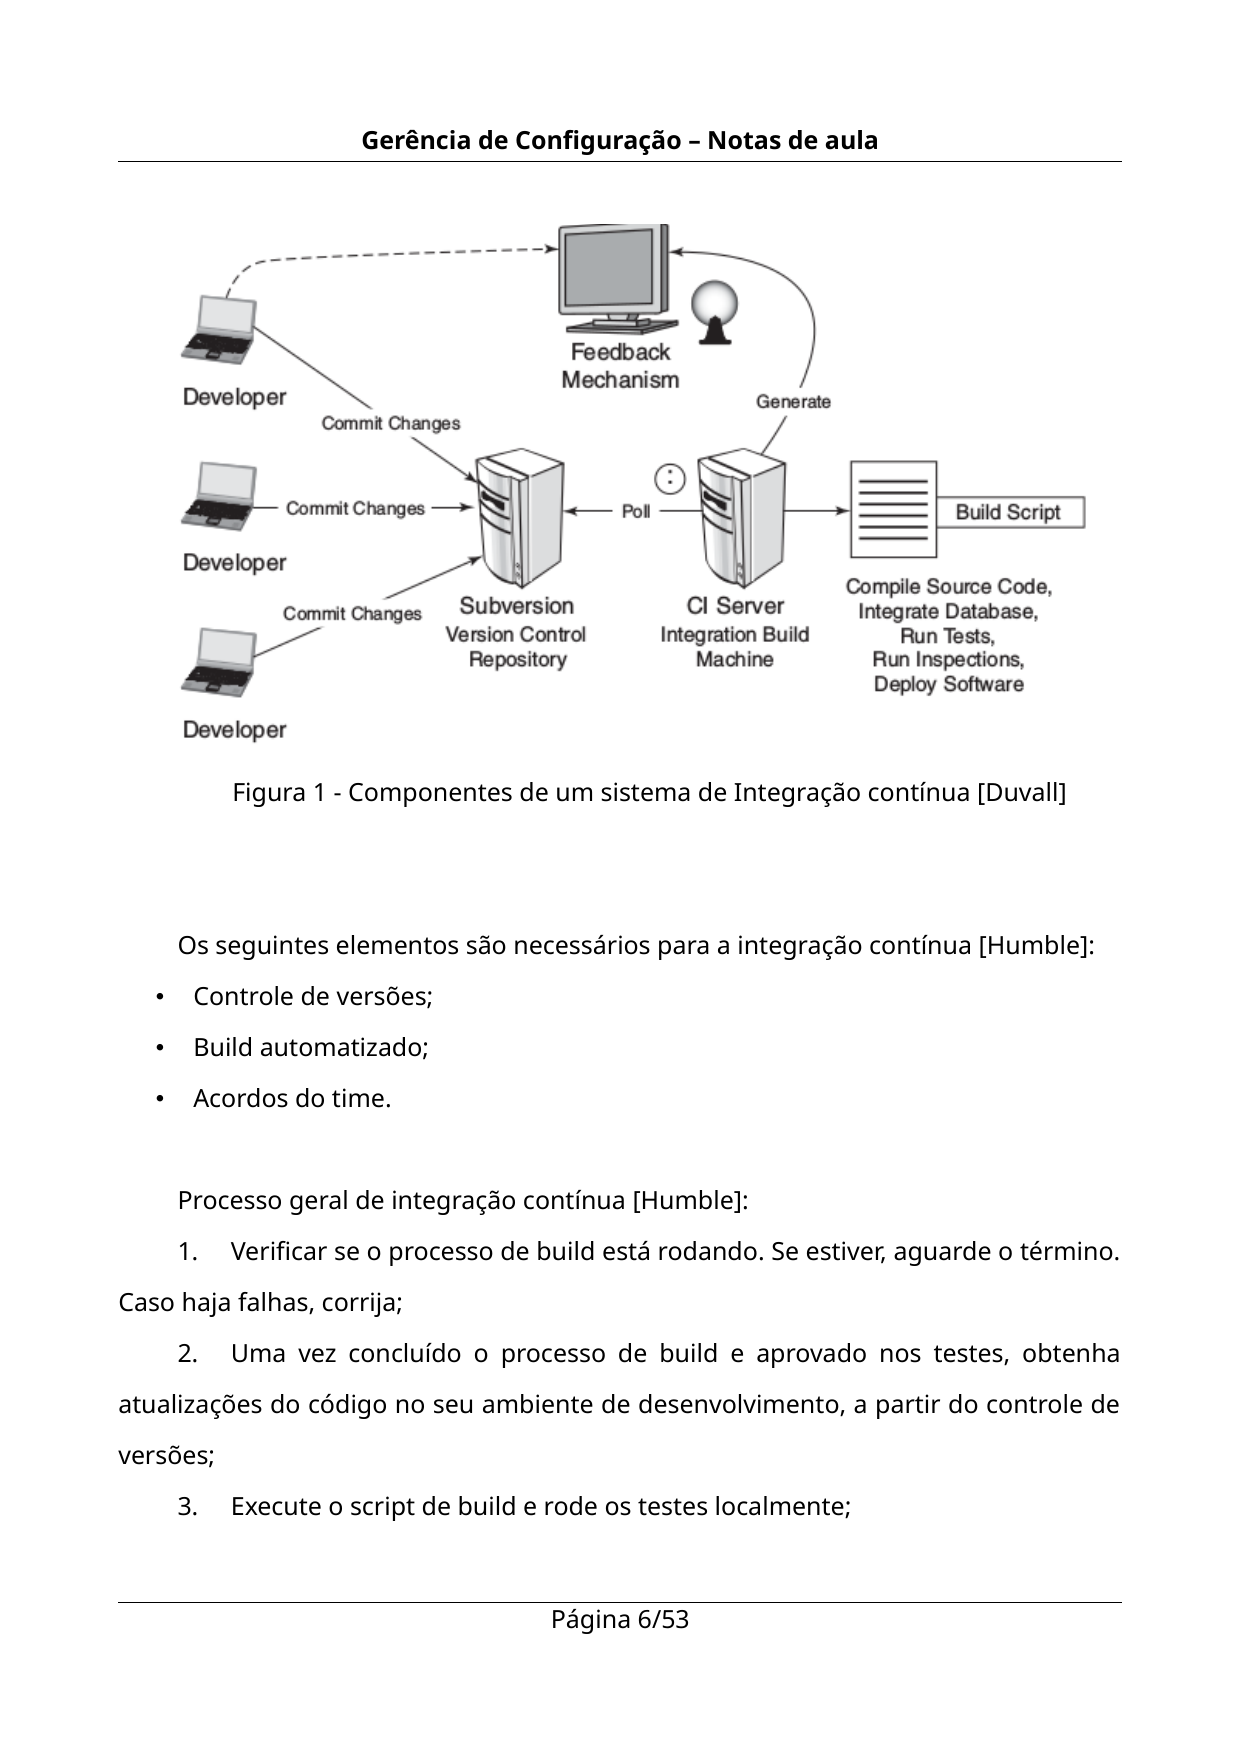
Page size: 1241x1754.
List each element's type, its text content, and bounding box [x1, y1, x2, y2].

picture [118, 224, 1123, 758]
list Uma vez concluído o processo de build e aprovado nos testes, obtenha atualizações do código no seu ambiente de desenvolvimento, a partir do controle de versões; [118, 1336, 1122, 1472]
list Execute o script de build e rode os testes localmente; [118, 1489, 1122, 1523]
text Figura 1 - Componentes de um sistema de Integração contínua [Duvall] [118, 758, 1122, 808]
text Processo geral de integração contínua [Humble]: [118, 1183, 1122, 1217]
list Acordos do time. [156, 1081, 1122, 1115]
text Os seguintes elementos são necessários para a integração contínua [Humble]: [118, 927, 1122, 962]
list Build automatizado; [156, 1029, 1122, 1064]
list Verificar se o processo de build está rodando. Se estiver, aguarde o término. Caso haja falhas, corrija; [118, 1234, 1122, 1319]
list Controle de versões; [156, 978, 1122, 1013]
